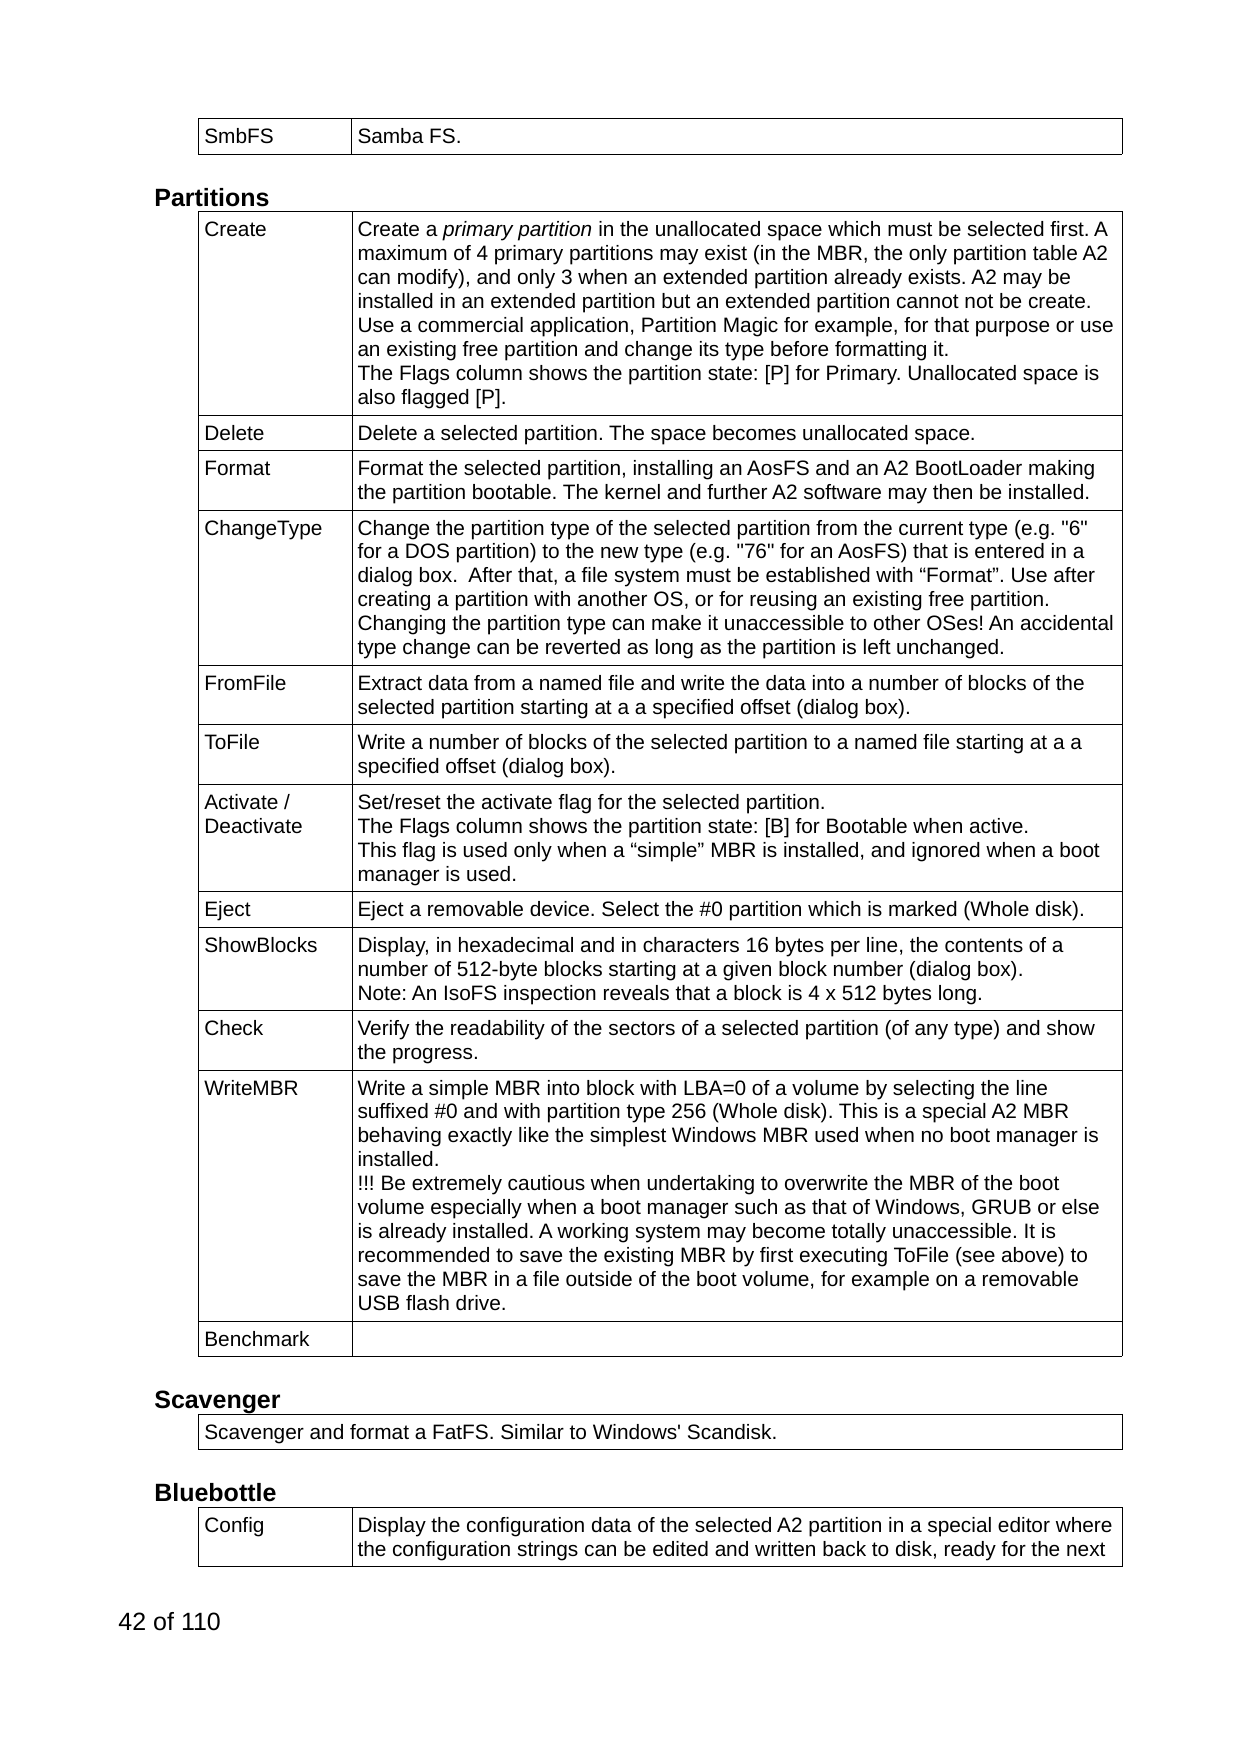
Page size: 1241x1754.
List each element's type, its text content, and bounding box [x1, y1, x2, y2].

table_cell [353, 1322, 1122, 1356]
table_cell FromFile [199, 666, 352, 724]
table_header Create a primary partition in the unallocated space which must be selected first. A maximum of 4 primary partitions may exist (in the MBR, the only partition table A2 can modify), and only 3 when an extended partition already exists. A2 may be installed in an extended partition but an extended partition cannot not be create. Use a commercial application, Partition Magic for example, for that purpose or use an existing free partition and change its type before formatting it. The Flags column shows the partition state: [P] for Primary. Unallocated space is also flagged [P]. [353, 212, 1122, 414]
table_cell Format the selected partition, installing an AosFS and an A2 BootLoader making the partition bootable. The kernel and further A2 software may then be installed. [353, 451, 1122, 509]
table_cell Display, in hexadecimal and in characters 16 bytes per line, the contents of a number of 512-byte blocks starting at a given block number (dialog box). Note: An IsoFS inspection reveals that a block is 4 x 512 bytes long. [353, 928, 1122, 1010]
text Bluebottle [118, 1478, 1122, 1507]
table_cell WriteMBR [199, 1071, 352, 1321]
table_cell Activate / Deactivate [199, 785, 352, 891]
table_cell Eject a removable device. Select the #0 partition which is marked (Whole disk). [353, 892, 1122, 927]
table_cell ChangeType [199, 511, 352, 665]
table_cell Samba FS. [352, 119, 1122, 154]
table_cell ToFile [199, 725, 352, 784]
table_cell Write a number of blocks of the selected partition to a named file starting at a a specified offset (dialog box). [353, 725, 1122, 784]
table_header Scavenger and format a FatFS. Similar to Windows' Scandisk. [199, 1415, 1122, 1449]
table_cell Check [199, 1011, 352, 1069]
table_cell Set/reset the activate flag for the selected partition. The Flags column shows the partition state: [B] for Bootable when active. This flag is used only when a “simple” MBR is installed, and ignored when a boot manager is used. [353, 785, 1122, 891]
table_cell Delete [199, 416, 352, 450]
table_cell Format [199, 451, 352, 509]
table_cell Verify the readability of the sectors of a selected partition (of any type) and show the progress. [353, 1011, 1122, 1069]
table_header Display the configuration data of the selected A2 partition in a special editor where the configuration strings can be edited and written back to disk, ready for the next [353, 1508, 1122, 1566]
table_header Config [199, 1508, 352, 1566]
table_cell SmbFS [199, 119, 351, 154]
text Scavenger [118, 1385, 1122, 1414]
table_cell Eject [199, 892, 352, 927]
table_cell Change the partition type of the selected partition from the current type (e.g. "6" for a DOS partition) to the new type (e.g. "76" for an AosFS) that is entered in a dialog box. After that, a file system must be established with “Format”. Use after creating a partition with another OS, or for reusing an existing free partition. Changing the partition type can make it unaccessible to other OSes! An accidental type change can be reverted as long as the partition is left unchanged. [353, 511, 1122, 665]
text Partitions [118, 182, 1122, 211]
table_header Create [199, 212, 352, 414]
table_cell ShowBlocks [199, 928, 352, 1010]
table_cell Delete a selected partition. The space becomes unallocated space. [353, 416, 1122, 450]
table_cell Extract data from a named file and write the data into a number of blocks of the selected partition starting at a a specified offset (dialog box). [353, 666, 1122, 724]
table_cell Write a simple MBR into block with LBA=0 of a volume by selecting the line suffixed #0 and with partition type 256 (Whole disk). This is a special A2 MBR behaving exactly like the simplest Windows MBR used when no boot manager is installed. !!! Be extremely cautious when undertaking to overwrite the MBR of the boot volume especially when a boot manager such as that of Windows, GRUB or else is already installed. A working system may become totally unaccessible. It is recommended to save the existing MBR by first executing ToFile (see above) to save the MBR in a file outside of the boot volume, for example on a removable USB flash drive. [353, 1071, 1122, 1321]
table_cell Benchmark [199, 1322, 352, 1356]
